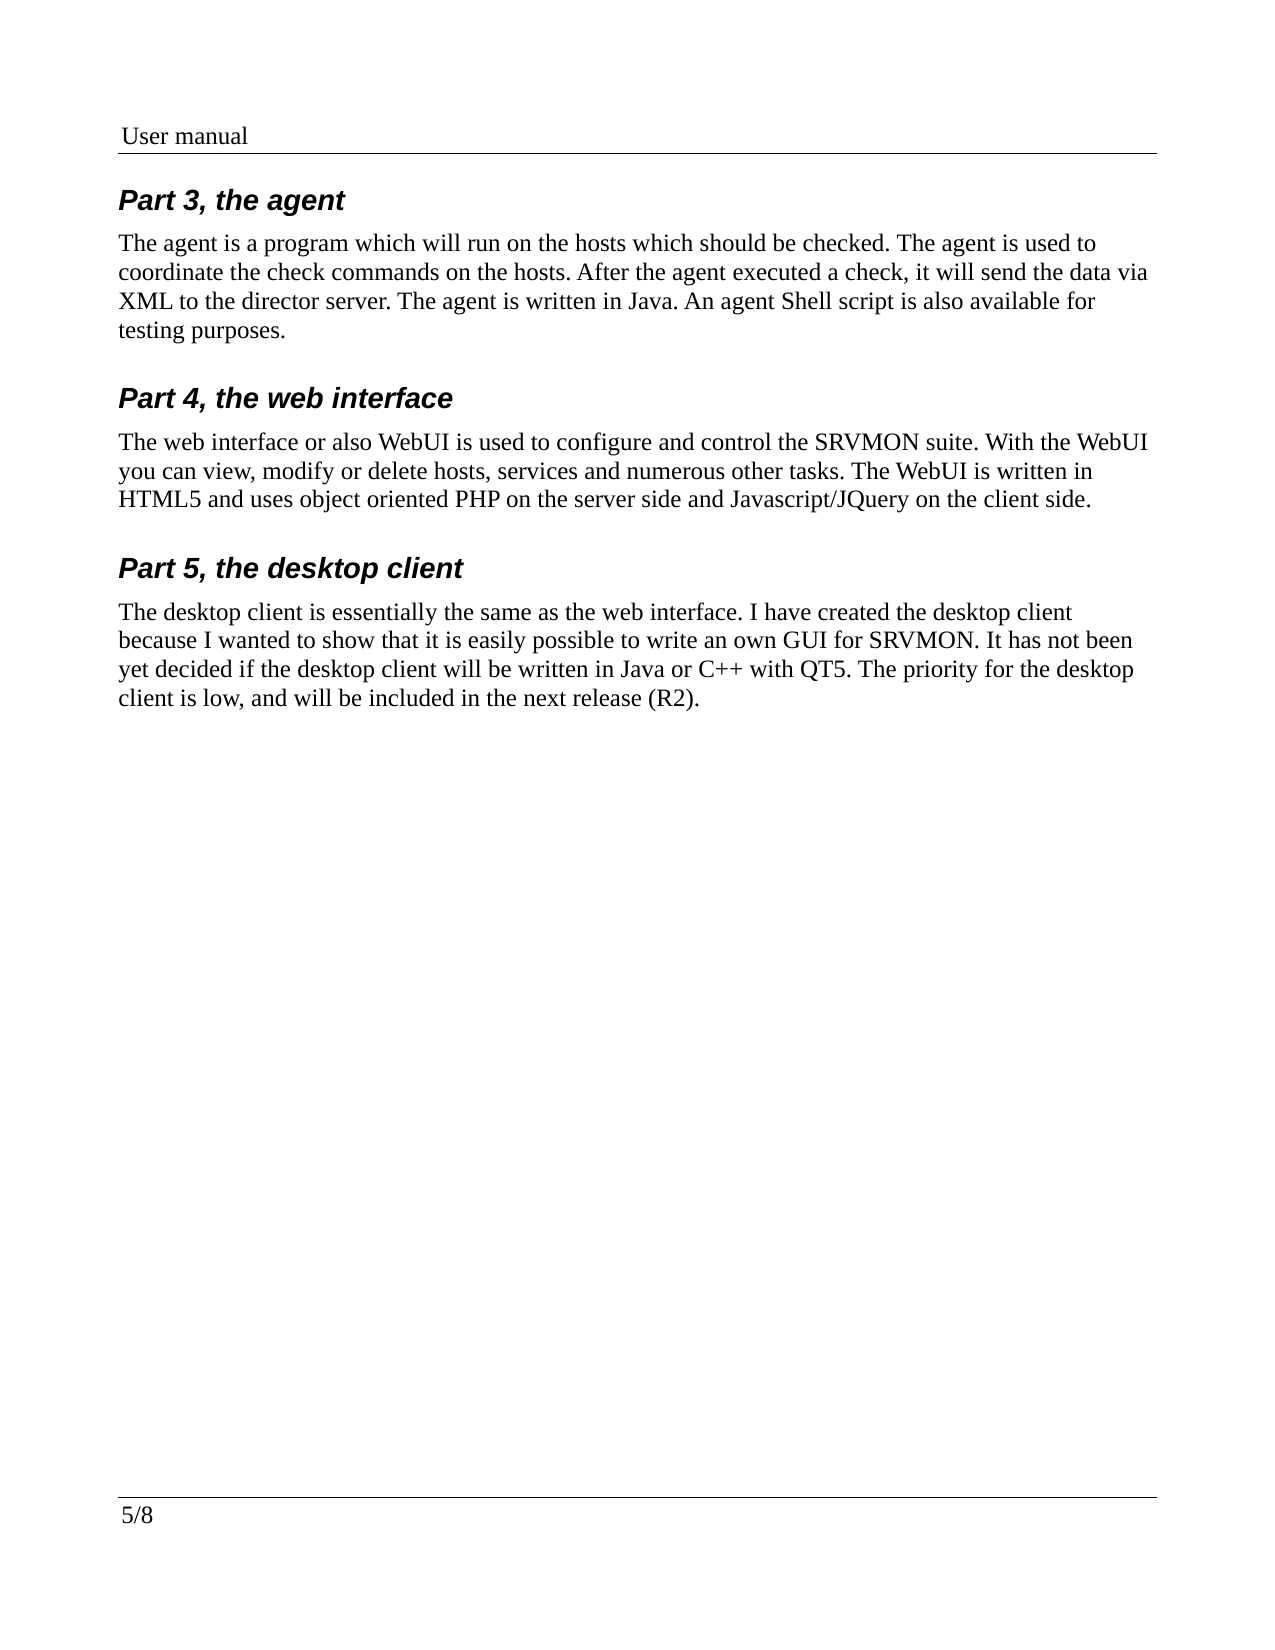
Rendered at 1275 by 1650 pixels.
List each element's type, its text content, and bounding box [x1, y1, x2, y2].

subtitle Part 3, the agent [118, 182, 1157, 216]
subtitle Part 5, the desktop client [118, 551, 1157, 584]
text The agent is a program which will run on the hosts which should be checked. The agent is used to coordinate the check commands on the hosts. After the agent executed a check, it will send the data via XML to the director server. The agent is written in Java. An agent Shell script is also available for testing purposes. [118, 228, 1157, 343]
text The desktop client is essentially the same as the web interface. I have created the desktop client because I wanted to show that it is easily possible to write an own GUI for SRVMON. It has not been yet decided if the desktop client will be written in Java or C++ with QT5. The priority for the desktop client is low, and will be included in the next release (R2). [118, 597, 1157, 712]
subtitle Part 4, the web interface [118, 381, 1157, 414]
text The web interface or also WebUI is used to configure and control the SRVMON suite. With the WebUI you can view, modify or delete hosts, services and numerous other tasks. The WebUI is written in HTML5 and uses object oriented PHP on the server side and Javascript/JQuery on the client side. [118, 427, 1157, 513]
